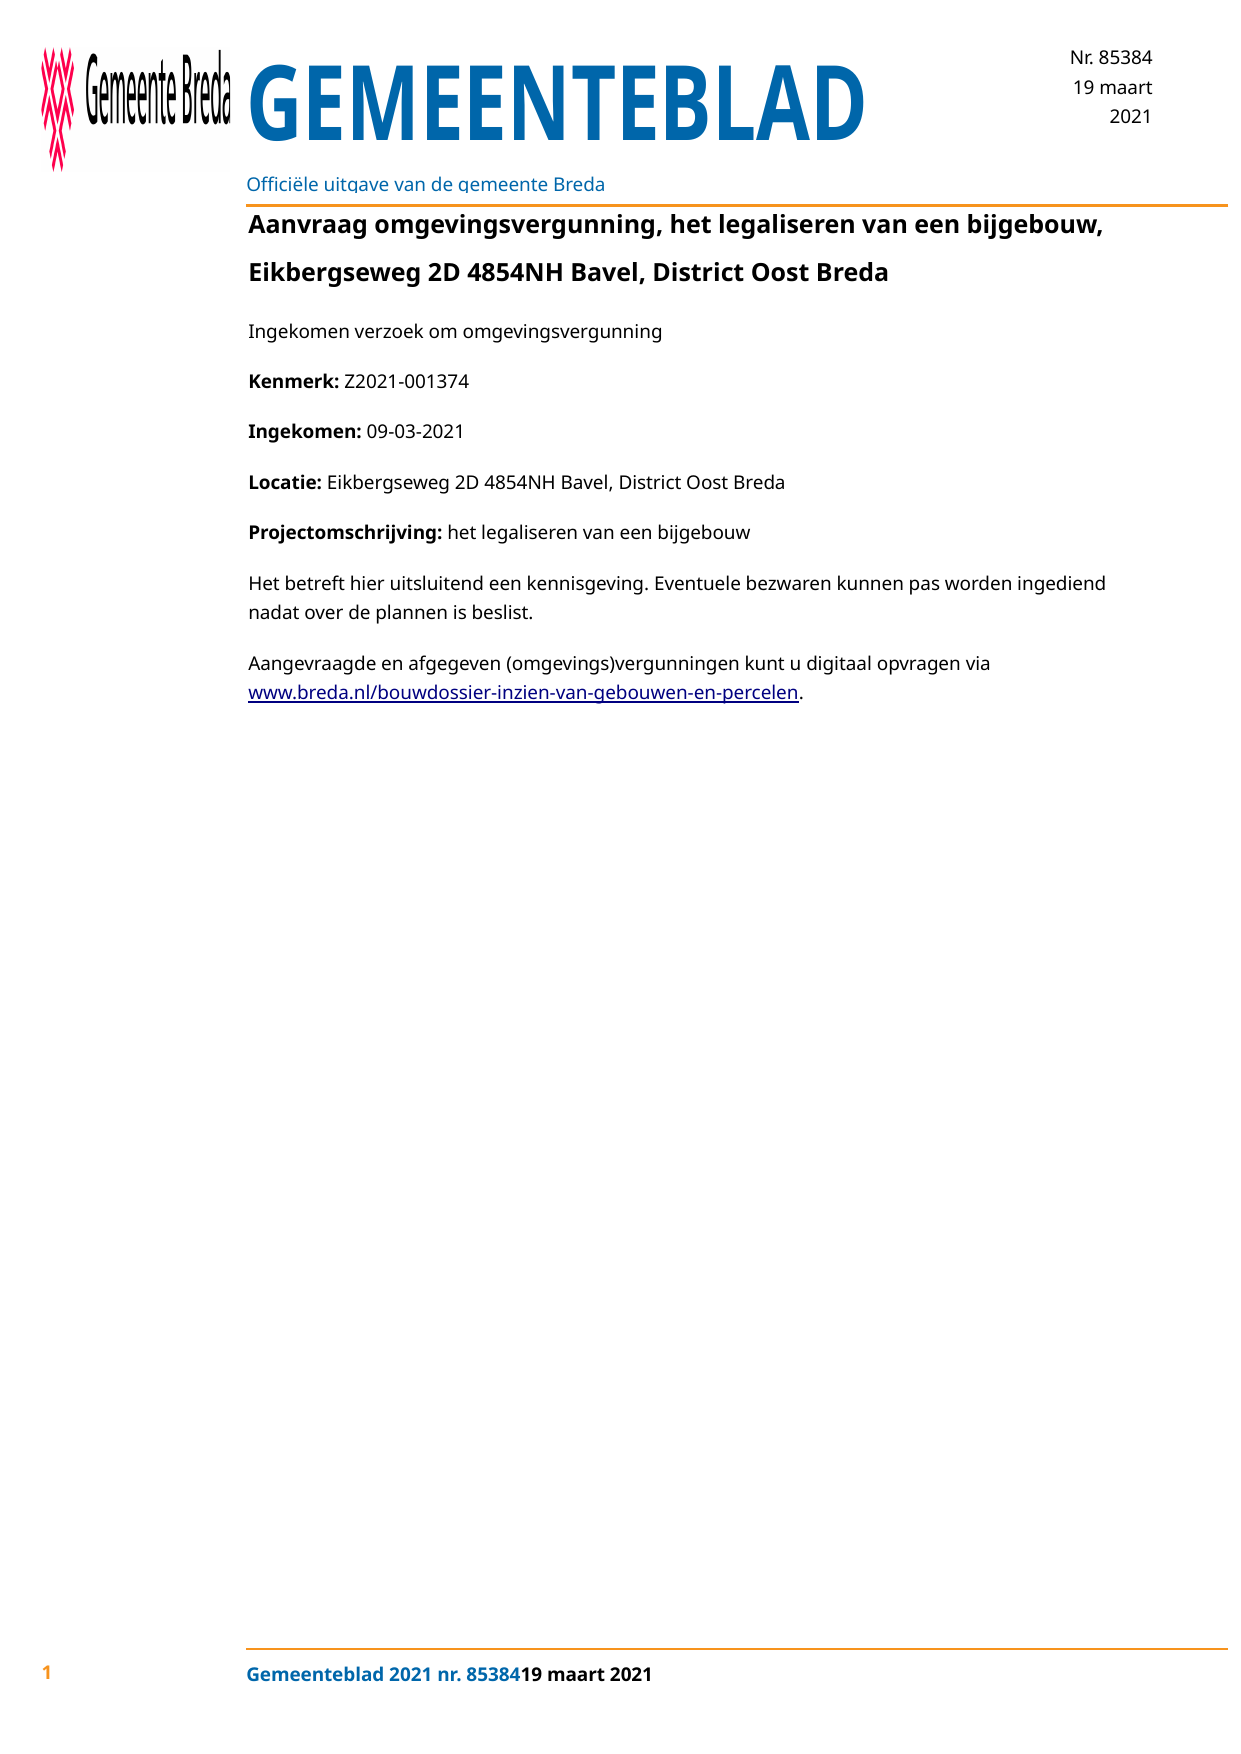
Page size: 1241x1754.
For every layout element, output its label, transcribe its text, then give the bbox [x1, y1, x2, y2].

text Aangevraagde en afgegeven (omgevings)vergunningen kunt u digitaal opvragen via www.breda.nl/bouwdossier-inzien-van-gebouwen-en-percelen. [248, 650, 1152, 705]
text Aanvraag omgevingsvergunning, het legaliseren van een bijgebouw, Eikbergseweg 2D 4854NH Bavel, District Oost Breda [248, 207, 1152, 288]
text Het betreft hier uitsluitend een kennisgeving. Eventuele bezwaren kunnen pas worden ingediend nadat over de plannen is beslist. [248, 570, 1152, 625]
text Locatie: Eikbergseweg 2D 4854NH Bavel, District Oost Breda [248, 469, 1152, 495]
text Ingekomen verzoek om omgevingsvergunning [248, 318, 1152, 344]
text Ingekomen: 09-03-2021 [248, 419, 1152, 444]
picture [41, 47, 231, 172]
text Projectomschrijving: het legaliseren van een bijgebouw [248, 519, 1152, 545]
text Kenmerk: Z2021-001374 [248, 368, 1152, 394]
